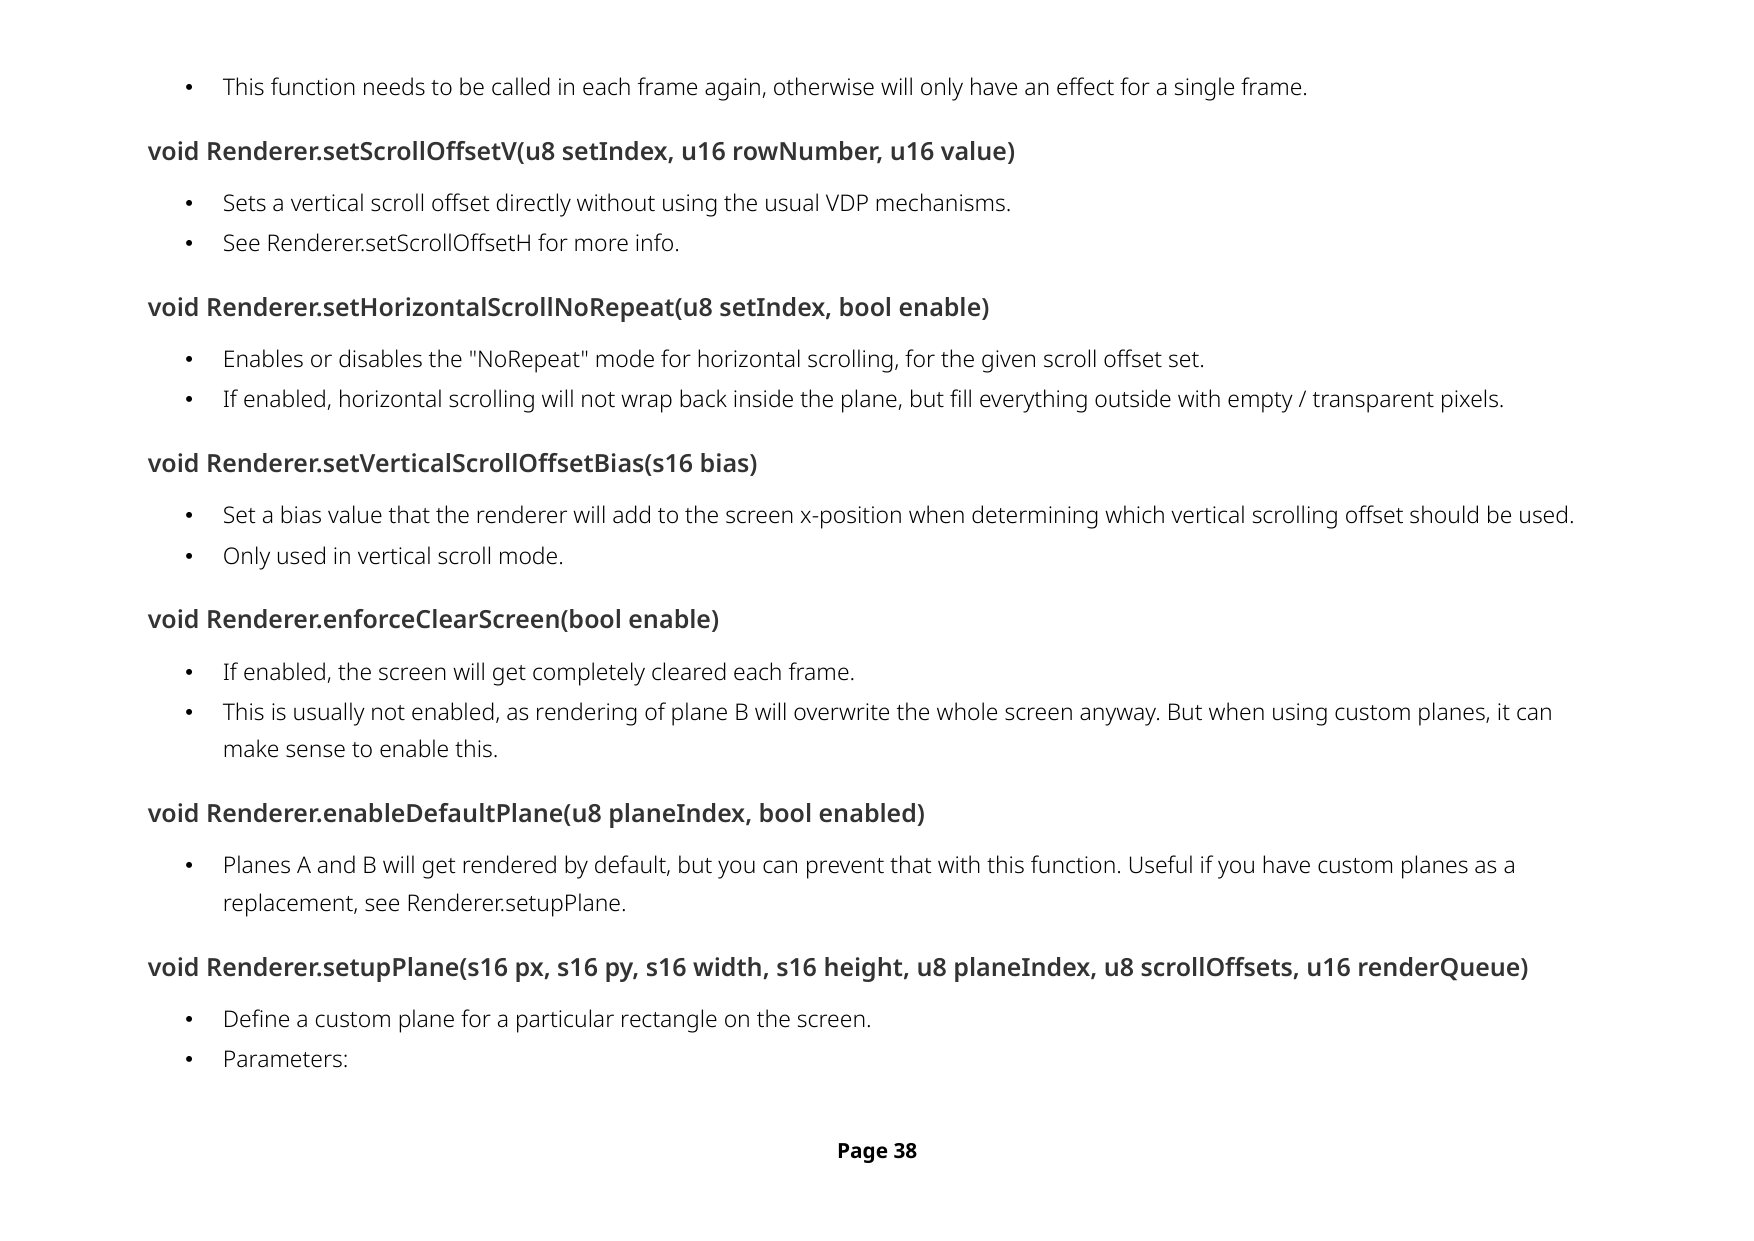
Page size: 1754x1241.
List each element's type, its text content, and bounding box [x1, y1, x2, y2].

subtitle void Renderer.enableDefaultPlane(u8 planeIndex, bool enabled) [148, 796, 1606, 830]
subtitle void Renderer.enforceClearScreen(bool enable) [148, 602, 1606, 636]
list Enables or disables the "NoRepeat" mode for horizontal scrolling, for the given scroll offset set. [185, 343, 1606, 374]
list Set a bias value that the renderer will add to the screen x-position when determining which vertical scrolling offset should be used. [185, 499, 1606, 530]
subtitle void Renderer.setupPlane(s16 px, s16 py, s16 width, s16 height, u8 planeIndex, u8 scrollOffsets, u16 renderQueue) [148, 949, 1606, 983]
subtitle void Renderer.setVerticalScrollOffsetBias(s16 bias) [148, 446, 1606, 480]
list Define a custom plane for a particular rectangle on the screen. [185, 1002, 1606, 1034]
list Planes A and B will get rendered by default, but you can prevent that with this function. Useful if you have custom planes as a replacement, see Renderer.setupPlane. [185, 849, 1606, 918]
list If enabled, horizontal scrolling will not wrap back inside the plane, but fill everything outside with empty / transparent pixels. [185, 383, 1606, 414]
subtitle void Renderer.setHorizontalScrollNoRepeat(u8 setIndex, bool enable) [148, 289, 1606, 324]
list See Renderer.setScrollOffsetH for more info. [185, 227, 1606, 258]
list Sets a vertical scroll offset directly without using the usual VDP mechanisms. [185, 187, 1606, 218]
list This is usually not enabled, as rendering of plane B will overwrite the whole screen anyway. But when using custom planes, it can make sense to enable this. [185, 696, 1606, 764]
list If enabled, the screen will get completely cleared each frame. [185, 655, 1606, 687]
list Only used in vertical scroll mode. [185, 539, 1606, 571]
subtitle void Renderer.setScrollOffsetV(u8 setIndex, u16 rowNumber, u16 value) [148, 133, 1606, 167]
list Parameters: [185, 1043, 1606, 1074]
list This function needs to be called in each frame again, otherwise will only have an effect for a single frame. [185, 71, 1606, 102]
